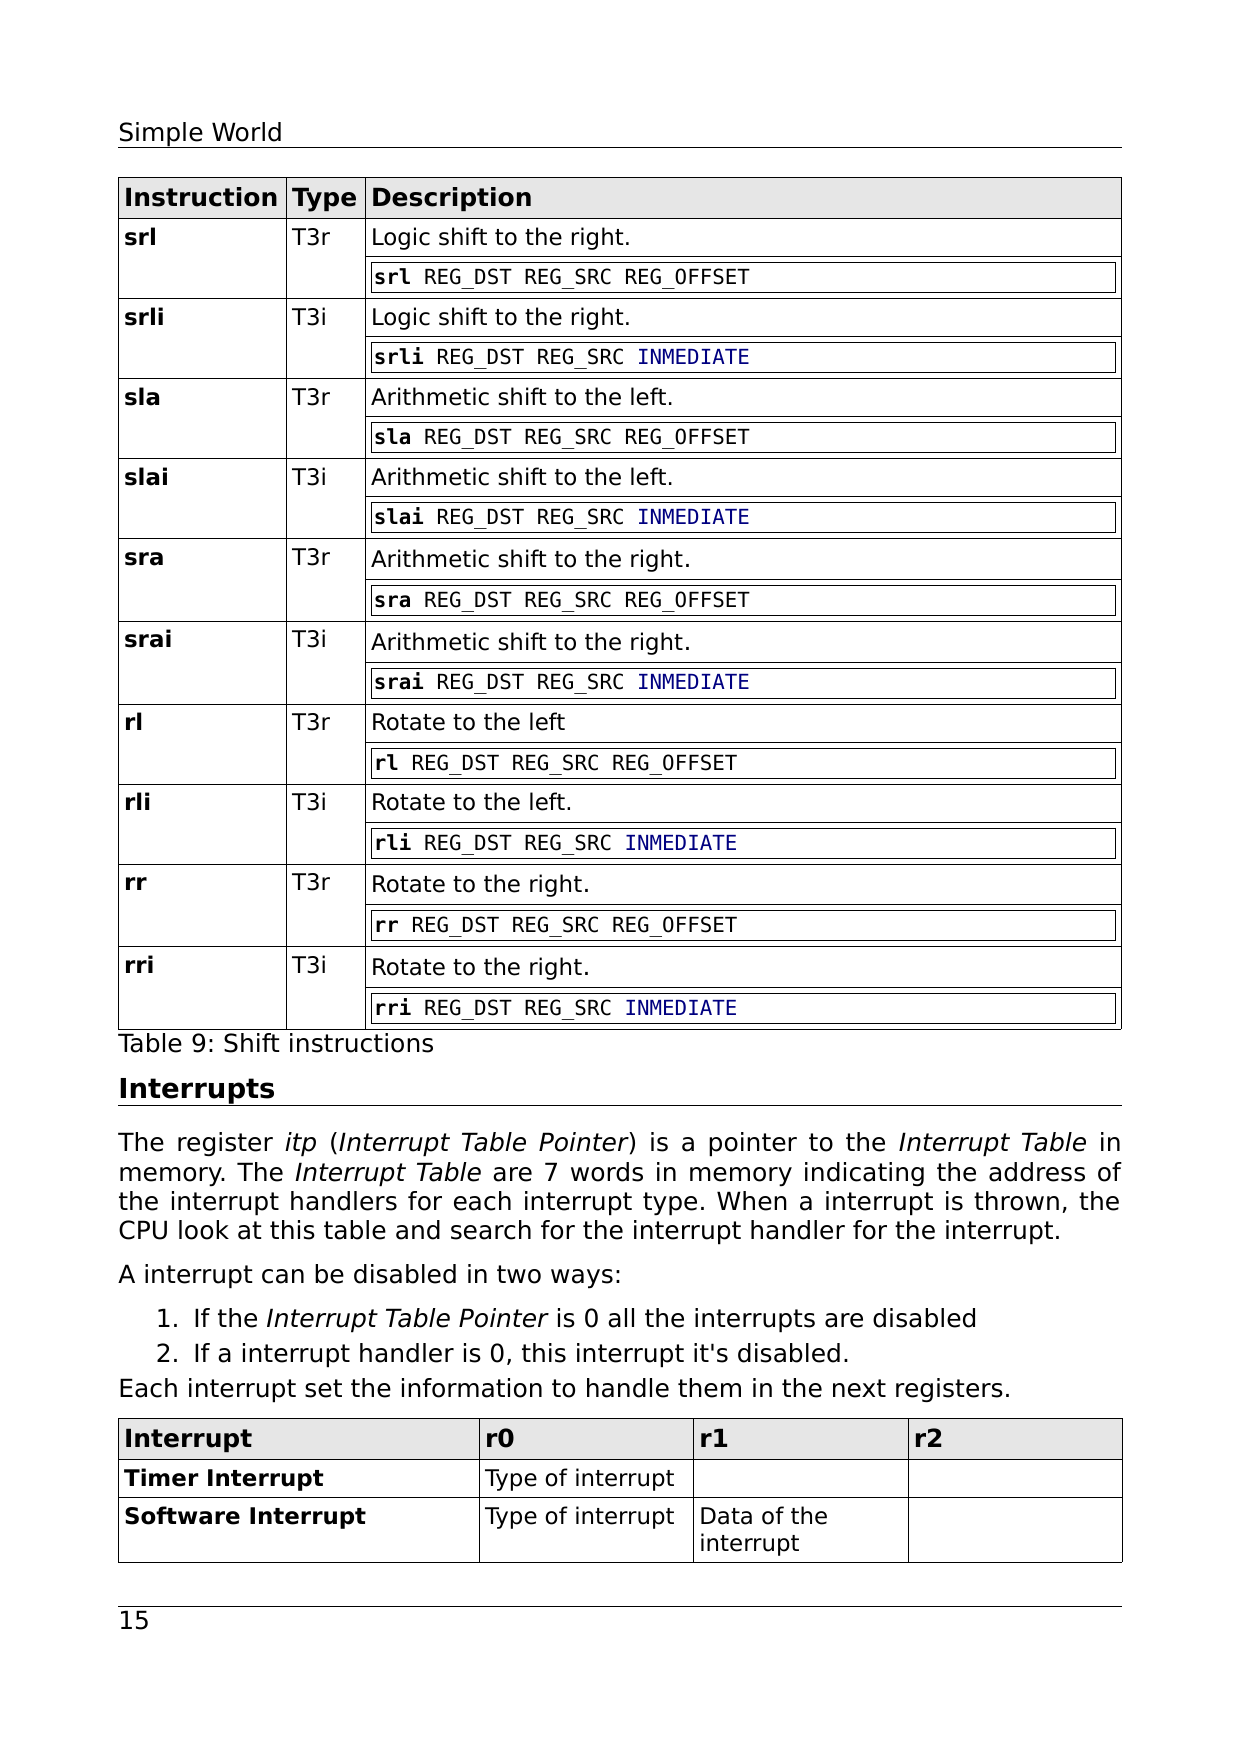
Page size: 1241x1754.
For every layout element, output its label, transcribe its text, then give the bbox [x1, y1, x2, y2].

table_header r1 [694, 1419, 908, 1459]
table_cell srl [119, 219, 286, 298]
text A interrupt can be disabled in two ways: [118, 1260, 1122, 1289]
table_cell T3i [287, 299, 365, 378]
table_header Type [287, 178, 365, 218]
table_cell [909, 1498, 1122, 1562]
table_header Description [366, 178, 1121, 218]
table_cell T3i [287, 459, 365, 538]
table_cell Software Interrupt [119, 1498, 479, 1562]
table_cell sra [119, 539, 286, 621]
table_cell sla REG_DST REG_SRC REG_OFFSET [366, 417, 1121, 458]
table_header Arithmetic shift to the right. [366, 622, 1121, 662]
table_cell Data of the interrupt [694, 1498, 908, 1562]
table_cell srli REG_DST REG_SRC INMEDIATE [366, 337, 1121, 378]
table_cell srai [119, 622, 286, 703]
table_header r2 [909, 1419, 1122, 1459]
table_cell rli [119, 785, 286, 864]
table_cell T3i [287, 947, 365, 1029]
text Each interrupt set the information to handle them in the next registers. [118, 1374, 1122, 1403]
table_header Rotate to the left [366, 705, 1121, 742]
table_cell [909, 1460, 1122, 1497]
table_cell rri REG_DST REG_SRC INMEDIATE [366, 988, 1121, 1029]
table_cell rl [119, 705, 286, 783]
table_cell srl REG_DST REG_SRC REG_OFFSET [366, 257, 1121, 298]
table_cell rr REG_DST REG_SRC REG_OFFSET [366, 905, 1121, 946]
table_cell sra REG_DST REG_SRC REG_OFFSET [366, 580, 1121, 621]
table_cell Type of interrupt [480, 1460, 693, 1497]
table_header Arithmetic shift to the left. [366, 459, 1121, 496]
table_header r0 [480, 1419, 693, 1459]
table_cell T3r [287, 539, 365, 621]
table_header Logic shift to the right. [366, 299, 1121, 336]
table_cell T3i [287, 785, 365, 864]
table_header Arithmetic shift to the right. [366, 539, 1121, 579]
table_cell srai REG_DST REG_SRC INMEDIATE [366, 663, 1121, 703]
table_header Rotate to the left. [366, 785, 1121, 822]
table_cell Timer Interrupt [119, 1460, 479, 1497]
table_cell T3r [287, 219, 365, 298]
table_cell srli [119, 299, 286, 378]
table_header Logic shift to the right. [366, 219, 1121, 256]
table_header Arithmetic shift to the left. [366, 379, 1121, 416]
table_header Rotate to the right. [366, 865, 1121, 904]
table_cell T3r [287, 865, 365, 946]
table_header Instruction [119, 178, 286, 218]
table_cell [694, 1460, 908, 1497]
list If the Interrupt Table Pointer is 0 all the interrupts are disabled [156, 1304, 1122, 1333]
table_cell T3r [287, 705, 365, 783]
table_cell rr [119, 865, 286, 946]
title Interrupts [118, 1073, 1122, 1105]
table_cell rl REG_DST REG_SRC REG_OFFSET [366, 743, 1121, 783]
text The register itp (Interrupt Table Pointer) is a pointer to the Interrupt Table in memory. The Interrupt Table are 7 words in memory indicating the address of the interrupt handlers for each interrupt type. When a interrupt is thrown, the CPU look at this table and search for the interrupt handler for the interrupt. [118, 1129, 1122, 1245]
table_cell sla [119, 379, 286, 458]
table_cell T3r [287, 379, 365, 458]
text Table 9: Shift instructions [118, 1029, 1122, 1058]
table_header Interrupt [119, 1419, 479, 1459]
table_cell T3i [287, 622, 365, 703]
table_cell rri [119, 947, 286, 1029]
list If a interrupt handler is 0, this interrupt it's disabled. [156, 1339, 1122, 1368]
table_cell slai REG_DST REG_SRC INMEDIATE [366, 497, 1121, 538]
table_cell rli REG_DST REG_SRC INMEDIATE [366, 823, 1121, 864]
table_cell slai [119, 459, 286, 538]
table_cell Type of interrupt [480, 1498, 693, 1562]
table_header Rotate to the right. [366, 947, 1121, 987]
